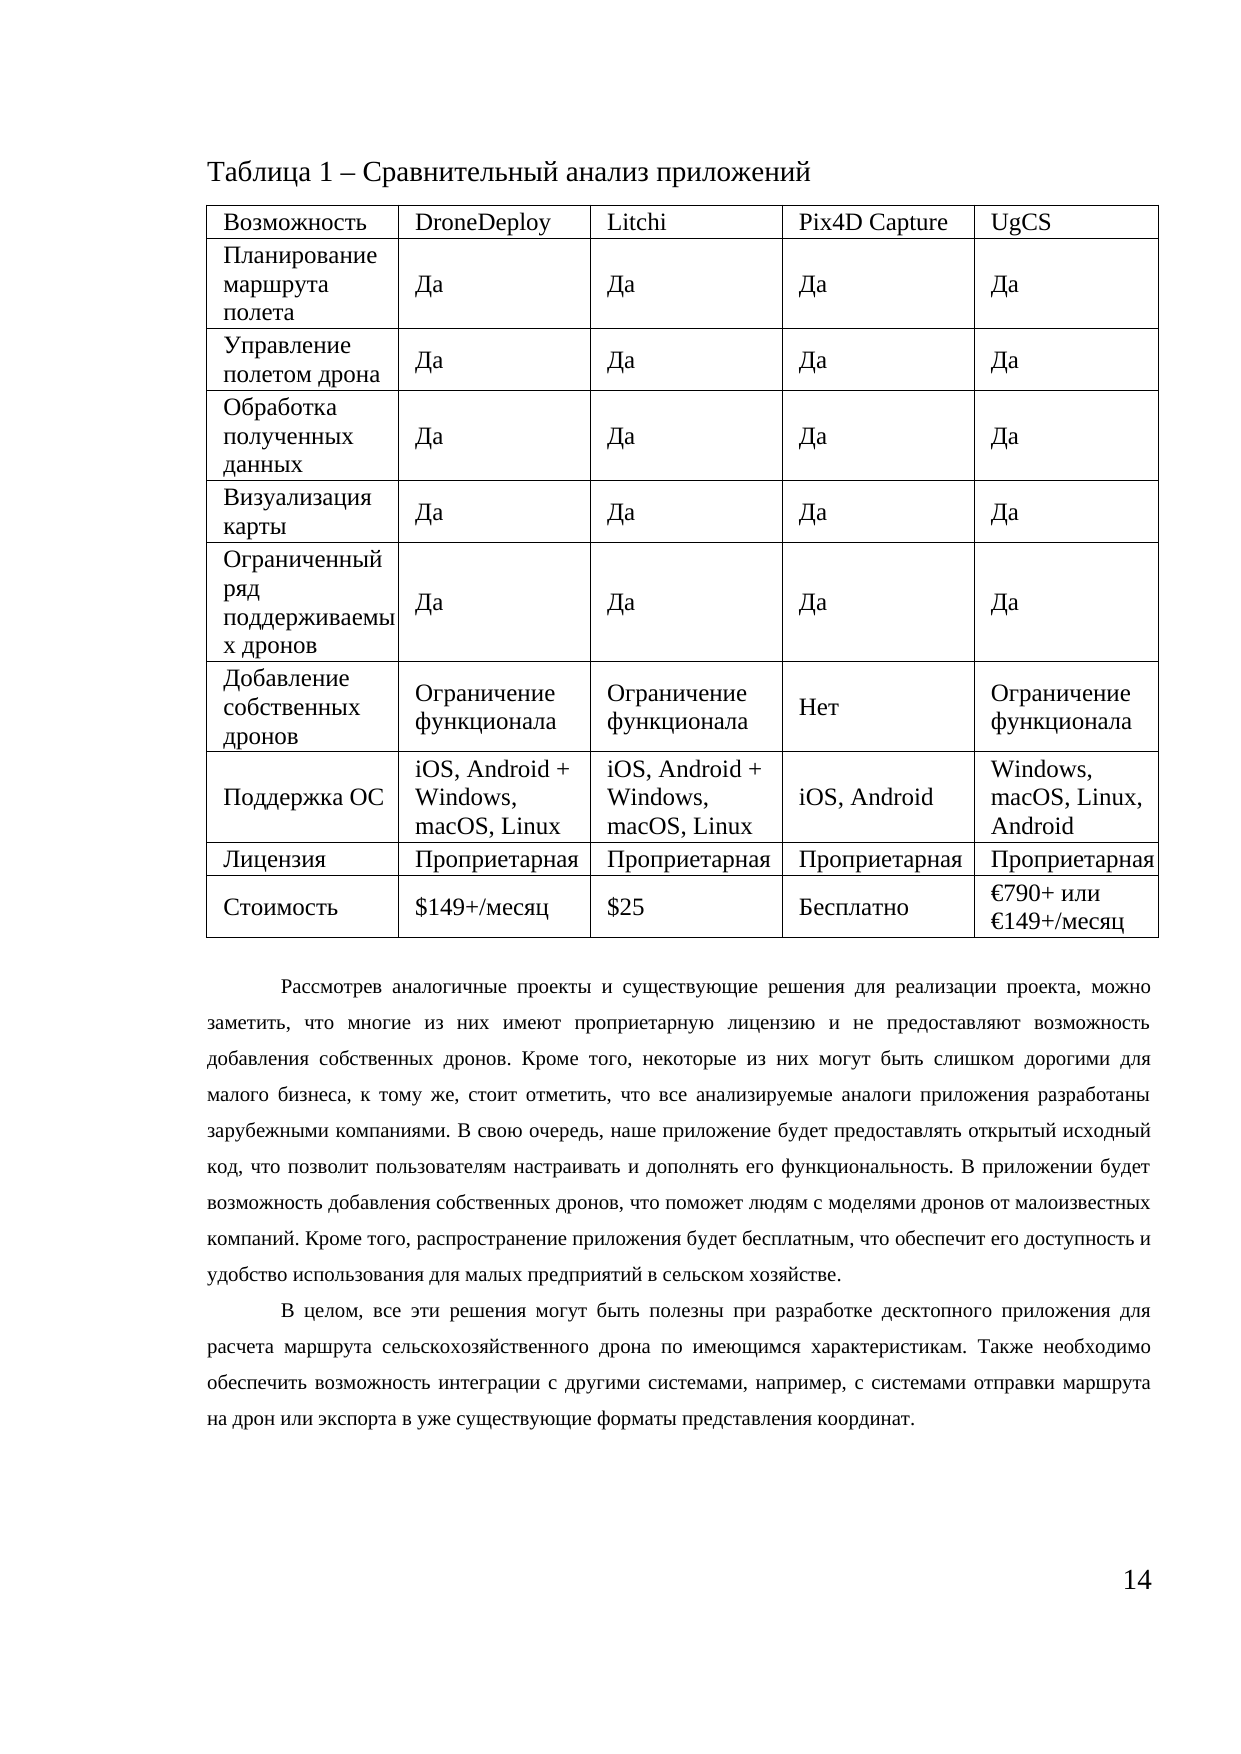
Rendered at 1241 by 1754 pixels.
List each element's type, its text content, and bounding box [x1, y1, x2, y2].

table_cell Планирование маршрута полета [207, 239, 398, 328]
table_cell Ограничение функционала [399, 662, 590, 751]
table_cell Да [783, 481, 974, 542]
text Таблица 1 – Сравнительный анализ приложений [207, 154, 1152, 188]
table_cell Стоимость [207, 876, 398, 937]
table_cell Бесплатно [783, 876, 974, 937]
table_cell Проприетарная [783, 843, 974, 875]
table_cell Ограничение функционала [975, 662, 1158, 751]
table_cell iOS, Android + Windows, macOS, Linux [591, 752, 782, 842]
table_cell Да [591, 543, 782, 661]
table_cell Да [399, 239, 590, 328]
table_cell $25 [591, 876, 782, 937]
table_cell Да [783, 543, 974, 661]
table_cell Поддержка OC [207, 752, 398, 842]
table_header DroneDeploy [399, 206, 590, 237]
table_cell Нет [783, 662, 974, 751]
table_cell Да [975, 481, 1158, 542]
table_cell Да [783, 391, 974, 480]
table_cell Да [975, 329, 1158, 389]
table_cell iOS, Android + Windows, macOS, Linux [399, 752, 590, 842]
table_cell Да [975, 543, 1158, 661]
table_cell Да [591, 391, 782, 480]
table_cell Да [399, 391, 590, 480]
table_cell Ограниченный ряд поддерживаемых дронов [207, 543, 398, 661]
table_cell Да [591, 329, 782, 389]
table_header Pix4D Capture [783, 206, 974, 237]
table_header Litchi [591, 206, 782, 237]
table_cell Обработка полученных данных [207, 391, 398, 480]
table_cell €790+ или €149+/месяц [975, 876, 1158, 937]
table_cell Управление полетом дрона [207, 329, 398, 389]
table_cell Добавление собственных дронов [207, 662, 398, 751]
table_cell Да [591, 481, 782, 542]
table_cell Проприетарная [975, 843, 1158, 875]
text Рассмотрев аналогичные проекты и существующие решения для реализации проекта, можно заметить, что многие из них имеют проприетарную лицензию и не предоставляют возможность добавления собственных дронов. Кроме того, некоторые из них могут быть слишком дорогими для малого бизнеса, к тому же, стоит отметить, что все анализируемые аналоги приложения разработаны зарубежными компаниями. В свою очередь, наше приложение будет предоставлять открытый исходный код, что позволит пользователям настраивать и дополнять его функциональность. В приложении будет возможность добавления собственных дронов, что поможет людям с моделями дронов от малоизвестных компаний. Кроме того, распространение приложения будет бесплатным, что обеспечит его доступность и удобство использования для малых предприятий в сельском хозяйстве. [207, 974, 1152, 1286]
table_cell Проприетарная [591, 843, 782, 875]
table_cell Проприетарная [399, 843, 590, 875]
table_cell Визуализация карты [207, 481, 398, 542]
table_cell Windows, macOS, Linux, Android [975, 752, 1158, 842]
text В целом, все эти решения могут быть полезны при разработке десктопного приложения для расчета маршрута сельскохозяйственного дрона по имеющимся характеристикам. Также необходимо обеспечить возможность интеграции с другими системами, например, с системами отправки маршрута на дрон или экспорта в уже существующие форматы представления координат. [207, 1298, 1152, 1430]
table_cell Да [783, 329, 974, 389]
table_header UgCS [975, 206, 1158, 237]
table_cell Да [399, 543, 590, 661]
table_cell Да [783, 239, 974, 328]
table_cell Да [975, 391, 1158, 480]
table_cell Лицензия [207, 843, 398, 875]
table_cell Да [399, 329, 590, 389]
table_cell $149+/месяц [399, 876, 590, 937]
table_header Возможность [207, 206, 398, 237]
table_cell Да [399, 481, 590, 542]
table_cell Да [591, 239, 782, 328]
table_cell Да [975, 239, 1158, 328]
table_cell iOS, Android [783, 752, 974, 842]
table_cell Ограничение функционала [591, 662, 782, 751]
